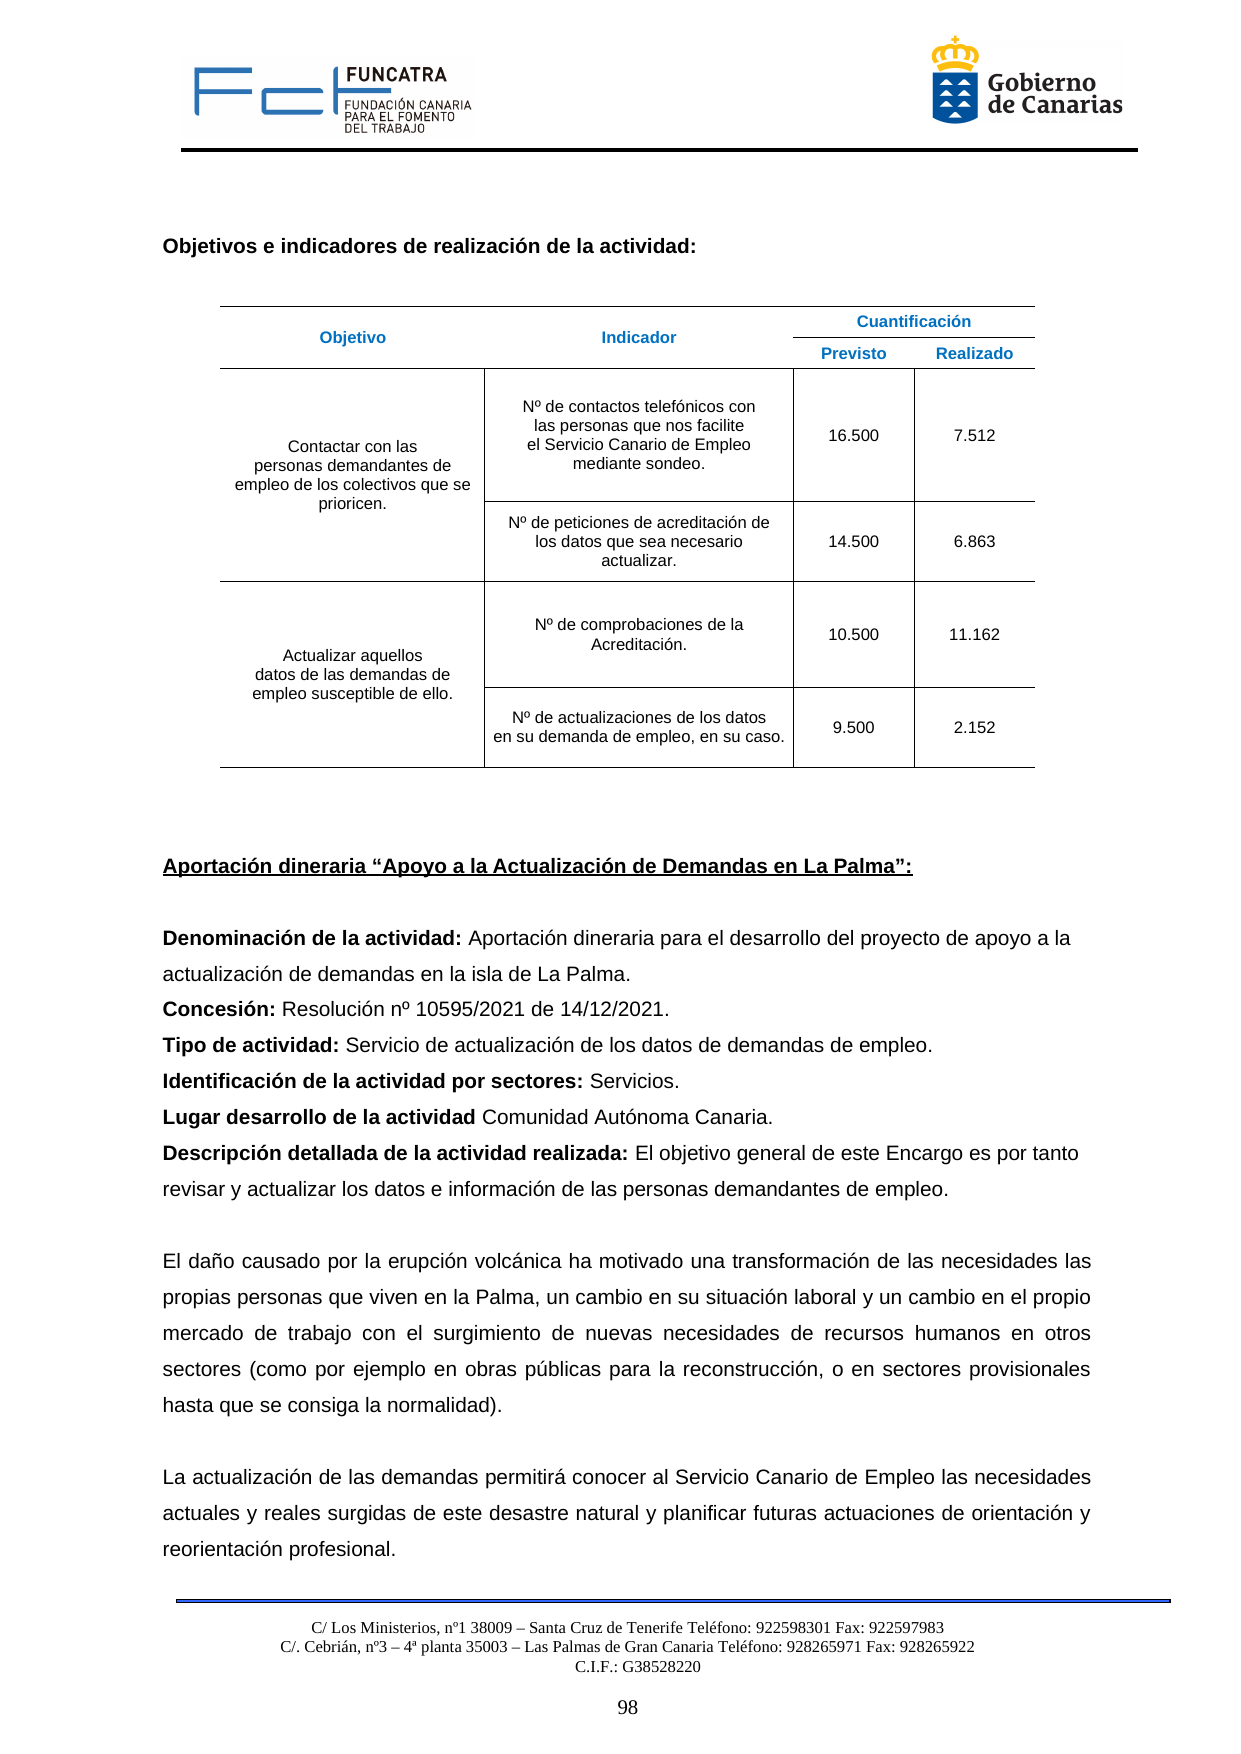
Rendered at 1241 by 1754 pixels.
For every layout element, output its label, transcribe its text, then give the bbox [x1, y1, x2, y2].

table_cell 10.500 [794, 582, 914, 687]
table_header Indicador [485, 307, 793, 368]
table_cell Nº de actualizaciones de los datos en su demanda de empleo, en su caso. [485, 688, 793, 767]
table_cell Previsto [793, 338, 914, 368]
table_cell Contactar con las personas demandantes de empleo de los colectivos que se prioricen. [220, 369, 484, 581]
picture [180, 57, 477, 138]
table_cell 14.500 [794, 502, 914, 581]
text Objetivos e indicadores de realización de la actividad: [162, 234, 1093, 258]
text Identificación de la actividad por sectores: Servicios. [162, 1069, 1093, 1093]
text El daño causado por la erupción volcánica ha motivado una transformación de las necesidades las propias personas que viven en la Palma, un cambio en su situación laboral y un cambio en el propio mercado de trabajo con el surgimiento de nuevas necesidades de recursos humanos en otros sectores (como por ejemplo en obras públicas para la reconstrucción, o en sectores provisionales hasta que se consiga la normalidad). [162, 1249, 1093, 1417]
picture [931, 35, 1123, 124]
text Denominación de la actividad: Aportación dineraria para el desarrollo del proyecto de apoyo a la actualización de demandas en la isla de La Palma. [162, 925, 1093, 985]
text Descripción detallada de la actividad realizada: El objetivo general de este Encargo es por tanto revisar y actualizar los datos e información de las personas demandantes de empleo. [162, 1141, 1093, 1201]
text Concesión: Resolución nº 10595/2021 de 14/12/2021. [162, 997, 1093, 1021]
table_cell Actualizar aquellos datos de las demandas de empleo susceptible de ello. [220, 582, 484, 767]
table_cell Nº de peticiones de acreditación de los datos que sea necesario actualizar. [485, 502, 793, 581]
table_cell 16.500 [794, 369, 914, 501]
table_cell 6.863 [915, 502, 1035, 581]
table_cell 9.500 [794, 688, 914, 767]
table_cell Realizado [914, 338, 1035, 368]
table_header Cuantificación [793, 307, 1035, 337]
table_cell Nº de contactos telefónicos con las personas que nos facilite el Servicio Canario de Empleo mediante sondeo. [485, 369, 793, 501]
table_cell 11.162 [915, 582, 1035, 687]
table_header Objetivo [220, 307, 485, 368]
text La actualización de las demandas permitirá conocer al Servicio Canario de Empleo las necesidades actuales y reales surgidas de este desastre natural y planificar futuras actuaciones de orientación y reorientación profesional. [162, 1464, 1093, 1560]
text Aportación dineraria “Apoyo a la Actualización de Demandas en La Palma”: [162, 853, 1093, 877]
table_cell 7.512 [915, 369, 1035, 501]
text Tipo de actividad: Servicio de actualización de los datos de demandas de empleo. [162, 1033, 1093, 1057]
table_cell 2.152 [915, 688, 1035, 767]
text Lugar desarrollo de la actividad Comunidad Autónoma Canaria. [162, 1105, 1093, 1129]
table_cell Nº de comprobaciones de la Acreditación. [485, 582, 793, 687]
